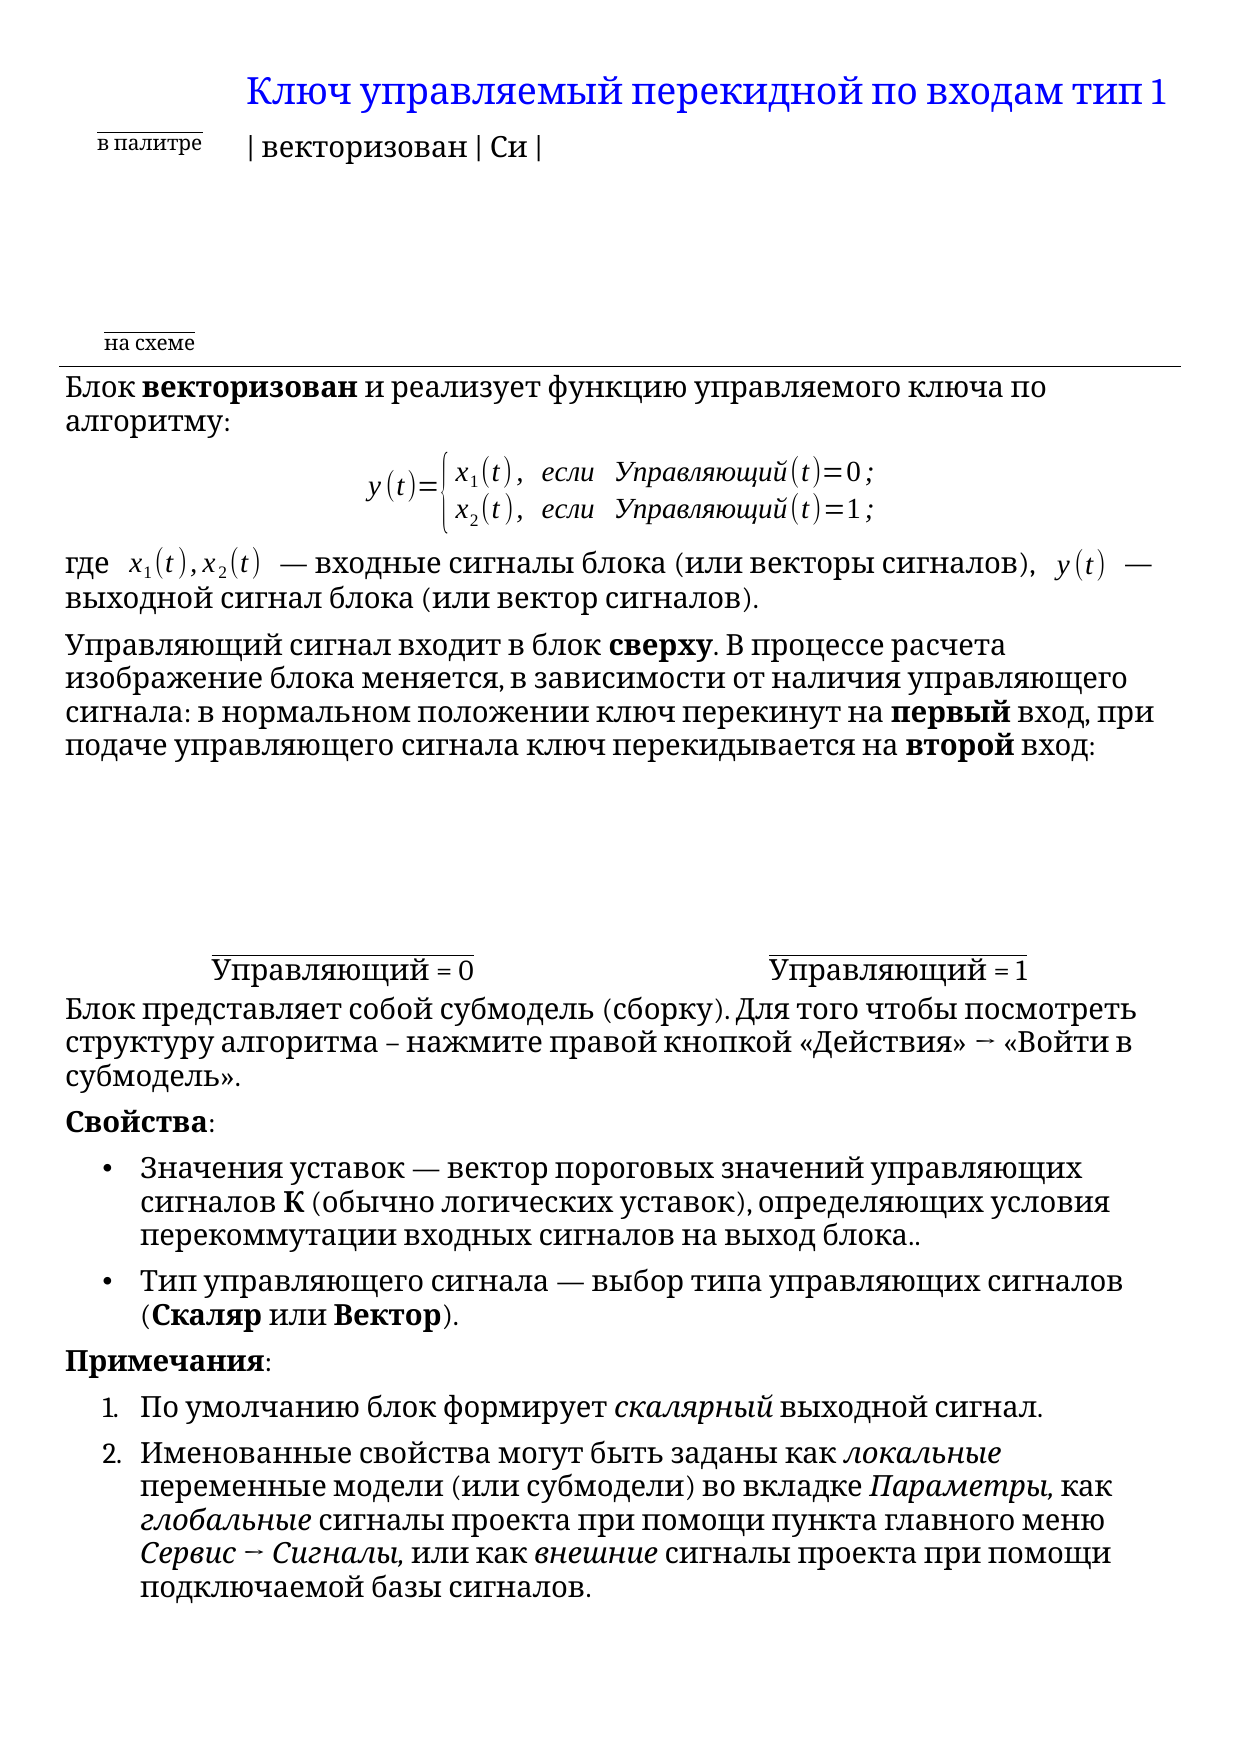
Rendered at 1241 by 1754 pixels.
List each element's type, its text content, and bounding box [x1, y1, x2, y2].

table_cell в палитре [59, 125, 240, 183]
table_cell Управляющий = 1 [620, 948, 1175, 993]
table_cell Управляющий = 0 [65, 948, 620, 993]
table_header [59, 59, 240, 125]
table_cell на схеме [59, 326, 240, 366]
table_cell [240, 326, 1181, 366]
table_header Ключ управляемый перекидной по входам тип 1 [240, 59, 1181, 125]
table_header [620, 775, 1175, 948]
table_header [65, 775, 620, 948]
table_cell Блок векторизован и реализует функцию управляемого ключа по алгоритму: где— входные сигналы блока (или векторы сигналов),— выходной сигнал блока (или вектор сигналов). Управляющий сигнал входит в блок сверху. В процессе расчета изображение блока меняется, в зависимости от наличия управляющего сигнала: в нормальном положении ключ перекинут на первый вход, при подаче управляющего сигнала ключ перекидывается на второй вход: Блок представляет собой субмодель (сборку). Для того чтобы посмотреть структуру алгоритма – нажмите правой кнопкой «Действия» → «Войти в субмодель». Свойства: Значения уставок — вектор пороговых значений управляющих сигналов К (обычно логических уставок), определяющих условия перекоммутации входных сигналов на выход блока.. Тип управляющего сигнала — выбор типа управляющих сигналов (Скаляр или Вектор). Примечания: По умолчанию блок формирует скалярный выходной сигнал. Именованные свойства могут быть заданы как локальные переменные модели (или субмодели) во вкладке Параметры, как глобальные сигналы проекта при помощи пункта главного меню Сервис → Сигналы, или как внешние сигналы проекта при помощи подключаемой базы сигналов. [59, 367, 1181, 1623]
table_cell [59, 183, 240, 326]
table_cell | векторизован | Си | [240, 125, 1181, 183]
table_cell [240, 183, 1181, 326]
